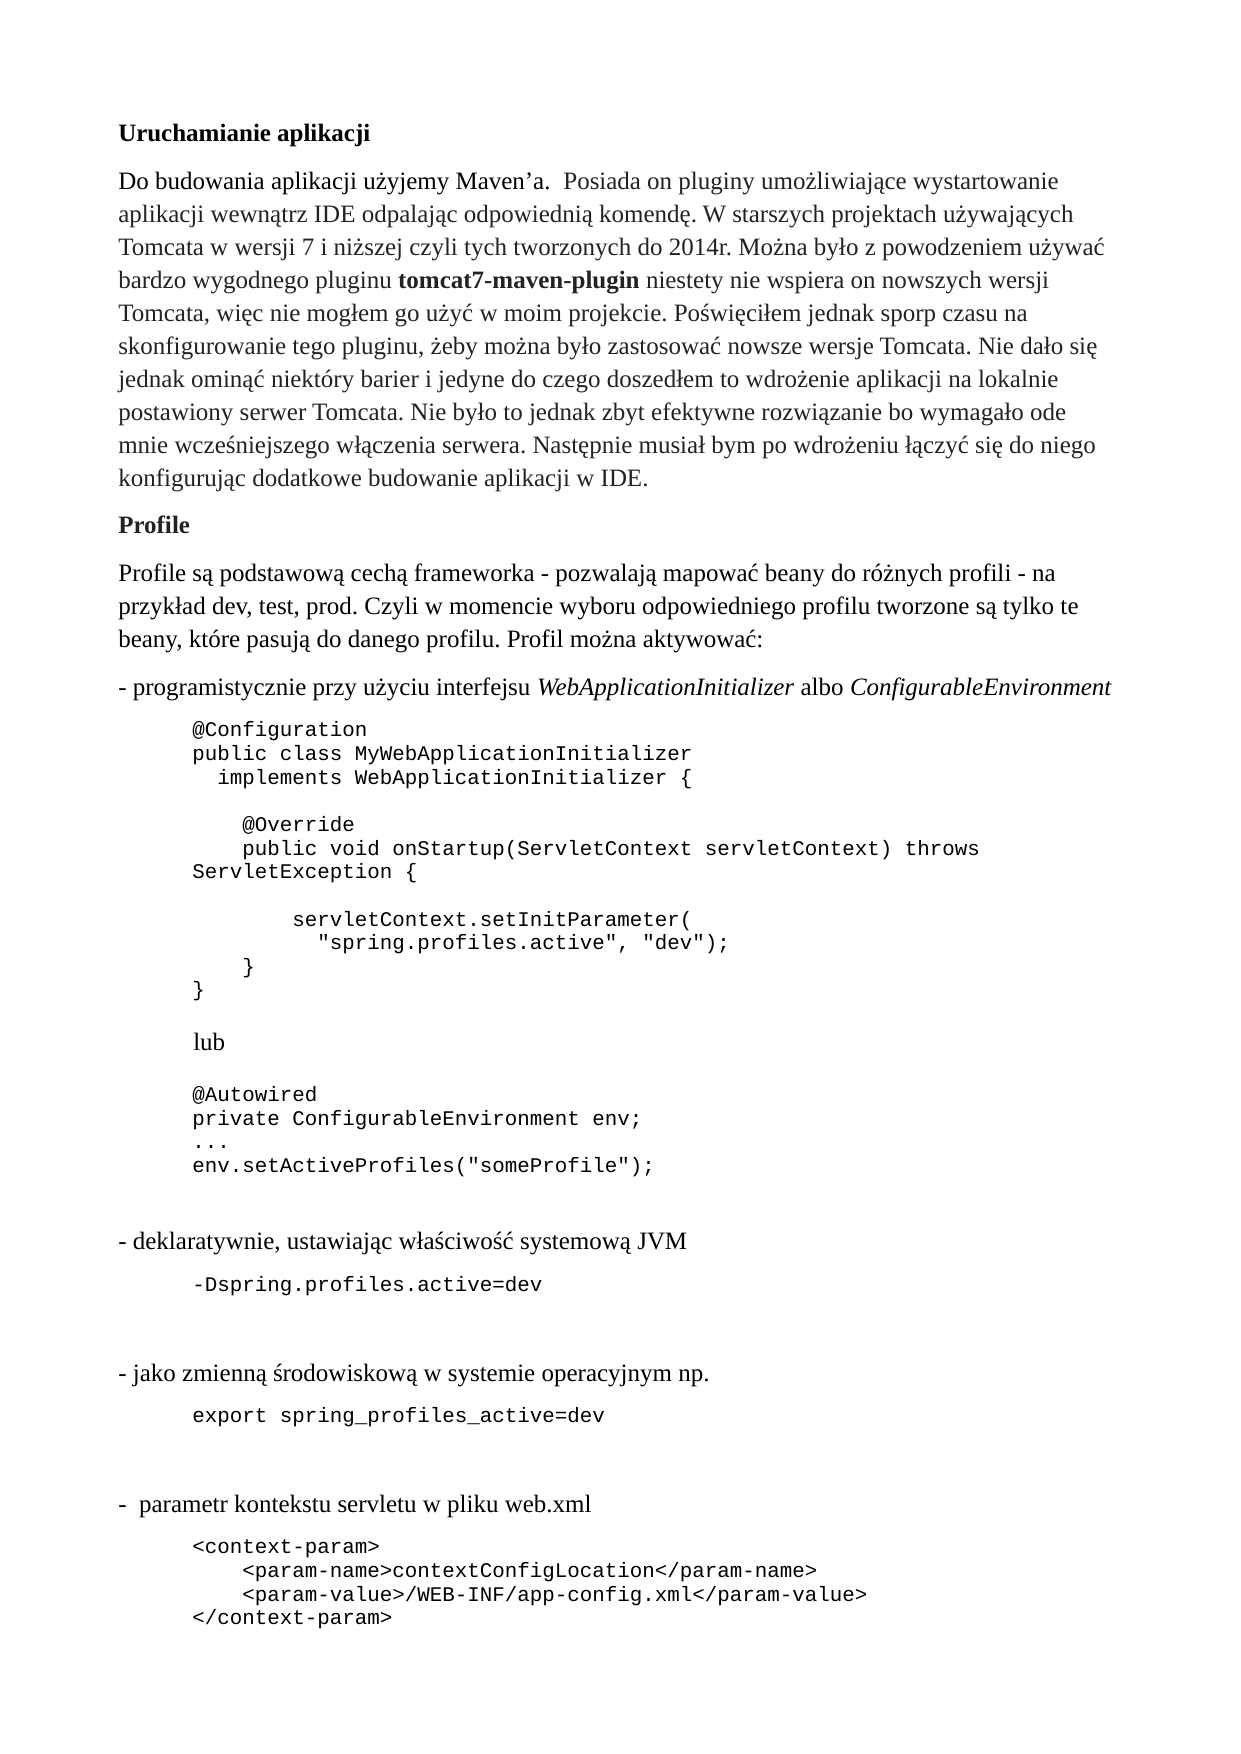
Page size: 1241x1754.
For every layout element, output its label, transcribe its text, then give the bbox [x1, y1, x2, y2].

text Profile są podstawową cechą frameworka - pozwalają mapować beany do różnych profili - na przykład dev, test, prod. Czyli w momencie wyboru odpowiedniego profilu tworzone są tylko te beany, które pasują do danego profilu. Profil można aktywować: [118, 558, 1122, 653]
text } [192, 979, 1122, 1003]
text servletContext.setInitParameter( [192, 908, 1122, 932]
text env.setActiveProfiles("someProfile"); [192, 1155, 1122, 1179]
text lub [193, 1027, 1122, 1056]
text - parametr kontekstu servletu w pliku web.xml [118, 1489, 1122, 1517]
text @Autowired [192, 1084, 1122, 1108]
text private ConfigurableEnvironment env; [192, 1108, 1122, 1132]
text } [192, 956, 1122, 979]
text - jako zmienną środowiskową w systemie operacyjnym np. [118, 1358, 1122, 1386]
text Uruchamianie aplikacji [118, 118, 1122, 147]
text - programistycznie przy użyciu interfejsu WebApplicationInitializer albo ConfigurableEnvironment [118, 672, 1122, 701]
text <param-name>contextConfigLocation</param-name> [192, 1560, 1122, 1584]
text </context-param> [192, 1607, 1122, 1631]
text export spring_profiles_active=dev [192, 1405, 1122, 1429]
text public class MyWebApplicationInitializer [192, 743, 1122, 767]
text public void onStartup(ServletContext servletContext) throws ServletException { [192, 838, 1122, 885]
text -Dspring.profiles.active=dev [192, 1274, 1122, 1298]
text <param-value>/WEB-INF/app-config.xml</param-value> [192, 1584, 1122, 1607]
text "spring.profiles.active", "dev"); [192, 932, 1122, 956]
text implements WebApplicationInitializer { [192, 767, 1122, 790]
text ... [192, 1132, 1122, 1155]
text @Override [192, 814, 1122, 838]
text @Configuration [192, 719, 1122, 743]
text - deklaratywnie, ustawiając właściwość systemową JVM [118, 1226, 1122, 1255]
text Profile [118, 511, 1122, 539]
text Do budowania aplikacji użyjemy Maven’a. Posiada on pluginy umożliwiające wystartowanie aplikacji wewnątrz IDE odpalając odpowiednią komendę. W starszych projektach używających Tomcata w wersji 7 i niższej czyli tych tworzonych do 2014r. Można było z powodzeniem używać bardzo wygodnego pluginu tomcat7-maven-plugin niestety nie wspiera on nowszych wersji Tomcata, więc nie mogłem go użyć w moim projekcie. Poświęciłem jednak sporp czasu na skonfigurowanie tego pluginu, żeby można było zastosować nowsze wersje Tomcata. Nie dało się jednak ominąć niektóry barier i jedyne do czego doszedłem to wdrożenie aplikacji na lokalnie postawiony serwer Tomcata. Nie było to jednak zbyt efektywne rozwiązanie bo wymagało ode mnie wcześniejszego włączenia serwera. Następnie musiał bym po wdrożeniu łączyć się do niego konfigurując dodatkowe budowanie aplikacji w IDE. [118, 166, 1122, 492]
text <context-param> [192, 1536, 1122, 1560]
